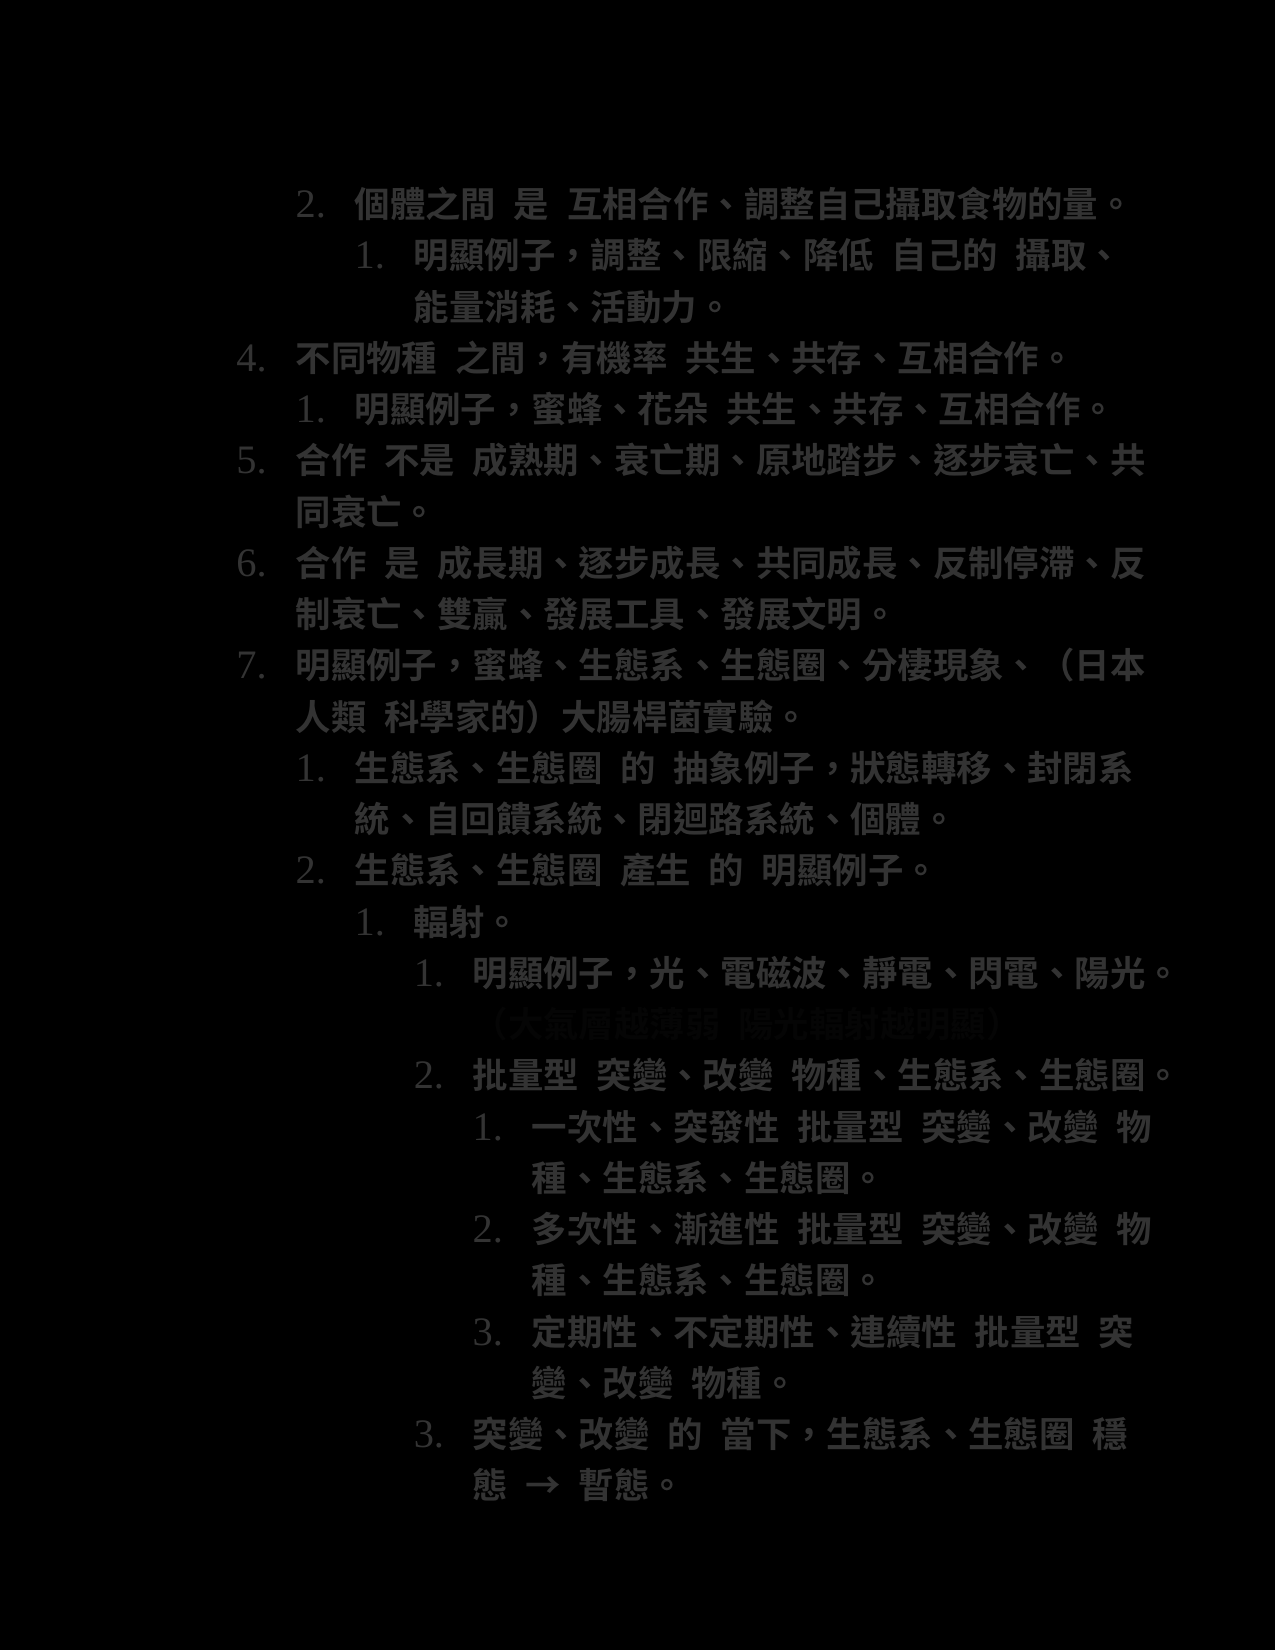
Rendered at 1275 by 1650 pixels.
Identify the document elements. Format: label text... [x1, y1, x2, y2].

list 多次性、漸進性 批量型 突變、改變 物種、生態系、生態圈。 [472, 1201, 1157, 1304]
list 明顯例子，光、電磁波、靜電、閃電、陽光。（大氣層越薄弱 陽光輻射越明顯） [413, 945, 1157, 1048]
list 明顯例子，蜜蜂、生態系、生態圈、分棲現象、（日本人類 科學家的）大腸桿菌實驗。 [236, 638, 1157, 740]
list 合作 是 成長期、逐步成長、共同成長、反制停滯、反制衰亡、雙贏、發展工具、發展文明。 [236, 535, 1157, 638]
list 突變、改變 的 當下，生態系、生態圈 穩態 → 暫態。 [413, 1406, 1157, 1509]
list 生態系、生態圈 產生 的 明顯例子。 [295, 843, 1157, 894]
list 明顯例子，蜜蜂、花朵 共生、共存、互相合作。 [295, 381, 1157, 433]
list 個體之間 是 互相合作、調整自己攝取食物的量。 [295, 176, 1157, 228]
list 輻射。 [354, 894, 1157, 945]
list 不同物種 之間，有機率 共生、共存、互相合作。 [236, 330, 1157, 381]
list 定期性、不定期性、連續性 批量型 突變、改變 物種。 [472, 1304, 1157, 1406]
list 批量型 突變、改變 物種、生態系、生態圈。 [413, 1048, 1157, 1099]
list 明顯例子，調整、限縮、降低 自己的 攝取、能量消耗、活動力。 [354, 228, 1157, 330]
list 一次性、突發性 批量型 突變、改變 物種、生態系、生態圈。 [472, 1099, 1157, 1201]
list 合作 不是 成熟期、衰亡期、原地踏步、逐步衰亡、共同衰亡。 [236, 433, 1157, 535]
list 生態系、生態圈 的 抽象例子，狀態轉移、封閉系統、自回饋系統、閉迴路系統、個體。 [295, 740, 1157, 843]
